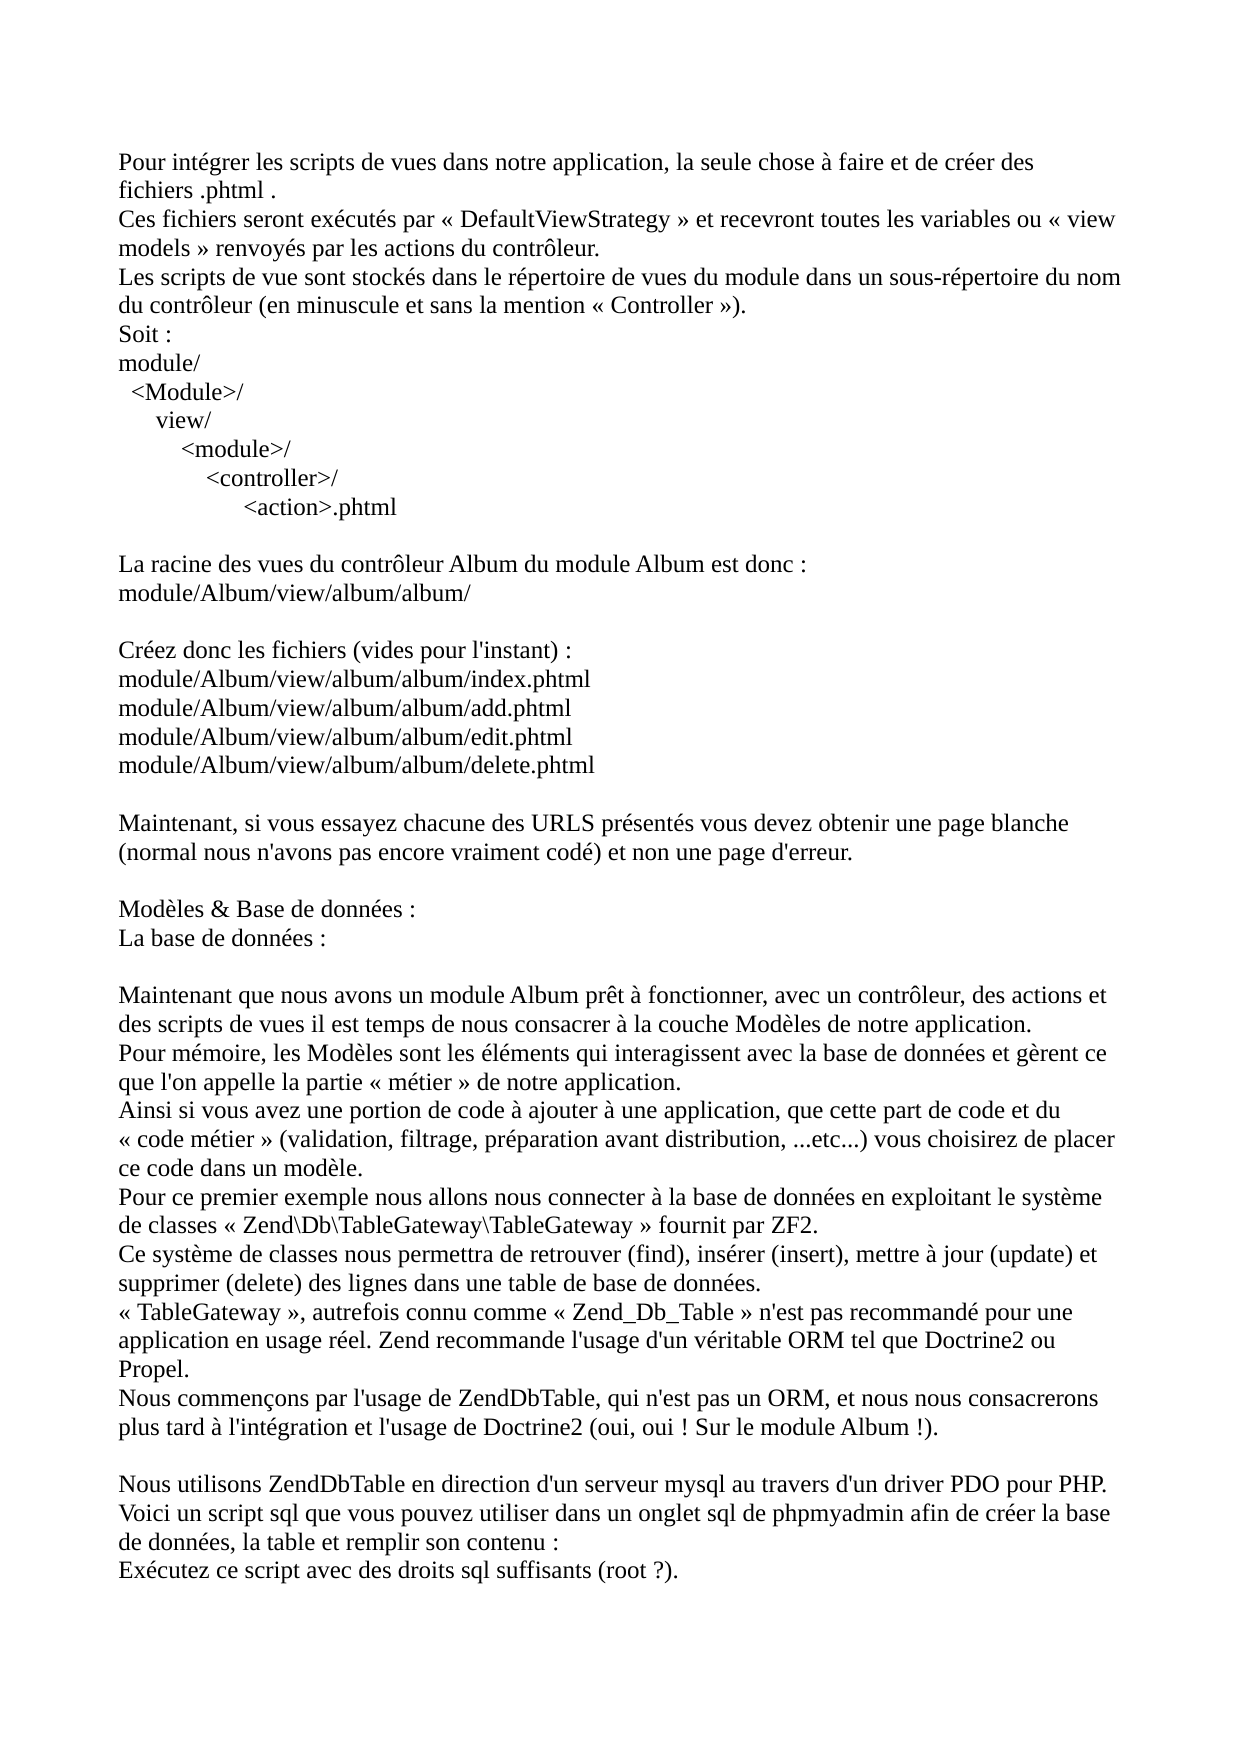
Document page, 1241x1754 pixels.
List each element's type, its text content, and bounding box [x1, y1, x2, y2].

text Pour ce premier exemple nous allons nous connecter à la base de données en exploitant le système de classes « Zend\Db\TableGateway\TableGateway » fournit par ZF2. [118, 1182, 1122, 1239]
text Nous commençons par l'usage de ZendDbTable, qui n'est pas un ORM, et nous nous consacrerons plus tard à l'intégration et l'usage de Doctrine2 (oui, oui ! Sur le module Album !). [118, 1383, 1122, 1441]
text module/Album/view/album/album/add.phtml [118, 693, 1122, 722]
text La base de données : [118, 923, 1122, 952]
text Voici un script sql que vous pouvez utiliser dans un onglet sql de phpmyadmin afin de créer la base de données, la table et remplir son contenu : [118, 1498, 1122, 1556]
text Modèles & Base de données : [118, 894, 1122, 923]
text « TableGateway », autrefois connu comme « Zend_Db_Table » n'est pas recommandé pour une application en usage réel. Zend recommande l'usage d'un véritable ORM tel que Doctrine2 ou Propel. [118, 1297, 1122, 1383]
text Maintenant, si vous essayez chacune des URLS présentés vous devez obtenir une page blanche (normal nous n'avons pas encore vraiment codé) et non une page d'erreur. [118, 808, 1122, 866]
text <Module>/ [118, 377, 1122, 406]
text Les scripts de vue sont stockés dans le répertoire de vues du module dans un sous-répertoire du nom du contrôleur (en minuscule et sans la mention « Controller »). [118, 262, 1122, 319]
text module/Album/view/album/album/ [118, 578, 1122, 607]
text module/Album/view/album/album/index.phtml [118, 664, 1122, 693]
text view/ [118, 406, 1122, 434]
text <module>/ [118, 434, 1122, 463]
text Créez donc les fichiers (vides pour l'instant) : [118, 636, 1122, 664]
text <controller>/ [118, 463, 1122, 492]
text Pour intégrer les scripts de vues dans notre application, la seule chose à faire et de créer des fichiers .phtml . [118, 147, 1122, 204]
text module/ [118, 348, 1122, 377]
text Maintenant que nous avons un module Album prêt à fonctionner, avec un contrôleur, des actions et des scripts de vues il est temps de nous consacrer à la couche Modèles de notre application. [118, 981, 1122, 1038]
text Nous utilisons ZendDbTable en direction d'un serveur mysql au travers d'un driver PDO pour PHP. [118, 1469, 1122, 1498]
text module/Album/view/album/album/edit.phtml [118, 722, 1122, 751]
text Ces fichiers seront exécutés par « DefaultViewStrategy » et recevront toutes les variables ou « view models » renvoyés par les actions du contrôleur. [118, 204, 1122, 262]
text La racine des vues du contrôleur Album du module Album est donc : [118, 549, 1122, 578]
text Exécutez ce script avec des droits sql suffisants (root ?). [118, 1556, 1122, 1584]
text module/Album/view/album/album/delete.phtml [118, 751, 1122, 779]
text Ce système de classes nous permettra de retrouver (find), insérer (insert), mettre à jour (update) et supprimer (delete) des lignes dans une table de base de données. [118, 1239, 1122, 1297]
text Ainsi si vous avez une portion de code à ajouter à une application, que cette part de code et du « code métier » (validation, filtrage, préparation avant distribution, ...etc...) vous choisirez de placer ce code dans un modèle. [118, 1096, 1122, 1182]
text Pour mémoire, les Modèles sont les éléments qui interagissent avec la base de données et gèrent ce que l'on appelle la partie « métier » de notre application. [118, 1038, 1122, 1096]
text <action>.phtml [118, 492, 1122, 521]
text Soit : [118, 319, 1122, 348]
